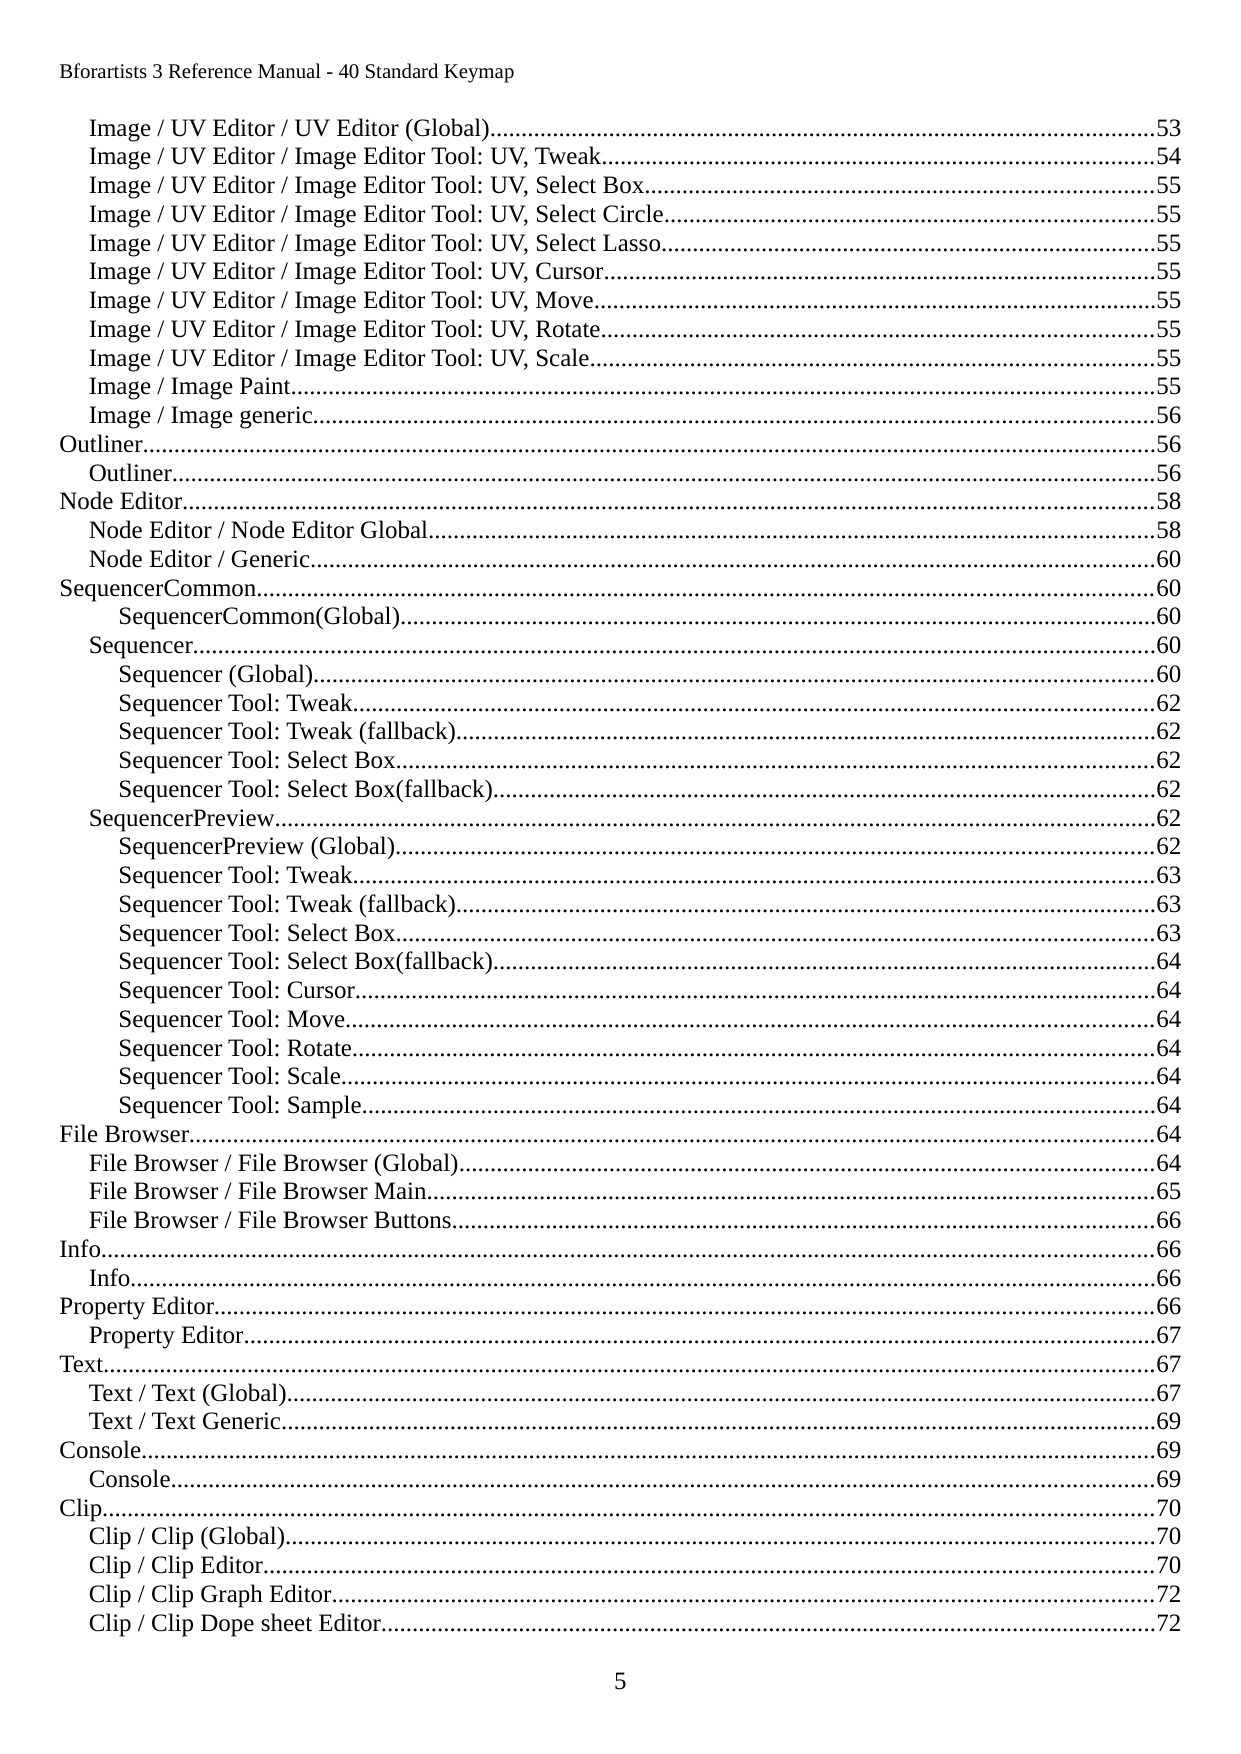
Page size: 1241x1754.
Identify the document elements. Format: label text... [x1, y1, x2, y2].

text SequencerCommon 60 [59, 573, 1181, 601]
text Image / UV Editor / Image Editor Tool: UV, Cursor 55 [88, 256, 1181, 285]
text File Browser / File Browser Buttons 66 [88, 1205, 1181, 1234]
text Sequencer Tool: Select Box 62 [118, 745, 1181, 774]
text Sequencer Tool: Cursor 64 [118, 975, 1181, 1004]
text Sequencer Tool: Select Box(fallback) 62 [118, 774, 1181, 803]
text Sequencer Tool: Scale 64 [118, 1061, 1181, 1090]
text File Browser / File Browser Main 65 [88, 1176, 1181, 1205]
text Property Editor 67 [88, 1320, 1181, 1349]
text Console 69 [59, 1435, 1181, 1464]
text Image / UV Editor / UV Editor (Global) 53 [88, 113, 1181, 141]
text Sequencer Tool: Tweak 63 [118, 860, 1181, 889]
text Image / Image generic 56 [88, 400, 1181, 429]
text Text / Text (Global) 67 [88, 1378, 1181, 1406]
text Sequencer Tool: Select Box(fallback) 64 [118, 946, 1181, 975]
text Clip 70 [59, 1493, 1181, 1521]
text Image / UV Editor / Image Editor Tool: UV, Select Lasso 55 [88, 228, 1181, 256]
text Clip / Clip Graph Editor 72 [88, 1579, 1181, 1608]
text Image / UV Editor / Image Editor Tool: UV, Select Circle 55 [88, 199, 1181, 228]
text Image / UV Editor / Image Editor Tool: UV, Rotate 55 [88, 314, 1181, 343]
text Sequencer Tool: Tweak 62 [118, 688, 1181, 716]
text Property Editor 66 [59, 1291, 1181, 1320]
text SequencerPreview 62 [88, 803, 1181, 831]
text Clip / Clip (Global) 70 [88, 1521, 1181, 1550]
text Sequencer Tool: Rotate 64 [118, 1033, 1181, 1061]
text Outliner 56 [88, 458, 1181, 486]
text Image / UV Editor / Image Editor Tool: UV, Tweak 54 [88, 141, 1181, 170]
text Node Editor / Generic 60 [88, 544, 1181, 573]
text Info 66 [88, 1263, 1181, 1291]
text Sequencer Tool: Tweak (fallback) 62 [118, 716, 1181, 745]
text Sequencer Tool: Tweak (fallback) 63 [118, 889, 1181, 918]
text File Browser / File Browser (Global) 64 [88, 1148, 1181, 1176]
text Image / UV Editor / Image Editor Tool: UV, Select Box 55 [88, 170, 1181, 199]
text Sequencer (Global) 60 [118, 659, 1181, 688]
text File Browser 64 [59, 1119, 1181, 1148]
text Sequencer Tool: Move 64 [118, 1004, 1181, 1033]
text Sequencer 60 [88, 630, 1181, 659]
text Image / UV Editor / Image Editor Tool: UV, Move 55 [88, 285, 1181, 314]
text Text 67 [59, 1349, 1181, 1378]
text Sequencer Tool: Select Box 63 [118, 918, 1181, 946]
text Clip / Clip Dope sheet Editor 72 [88, 1608, 1181, 1636]
text Image / UV Editor / Image Editor Tool: UV, Scale 55 [88, 343, 1181, 371]
text Outliner 56 [59, 429, 1181, 458]
text Clip / Clip Editor 70 [88, 1550, 1181, 1579]
text SequencerPreview (Global) 62 [118, 831, 1181, 860]
text SequencerCommon(Global) 60 [118, 601, 1181, 630]
text Node Editor / Node Editor Global 58 [88, 515, 1181, 544]
text Sequencer Tool: Sample 64 [118, 1090, 1181, 1119]
text Text / Text Generic 69 [88, 1406, 1181, 1435]
text Image / Image Paint 55 [88, 371, 1181, 400]
text Console 69 [88, 1464, 1181, 1493]
text Node Editor 58 [59, 486, 1181, 515]
text Info 66 [59, 1234, 1181, 1263]
